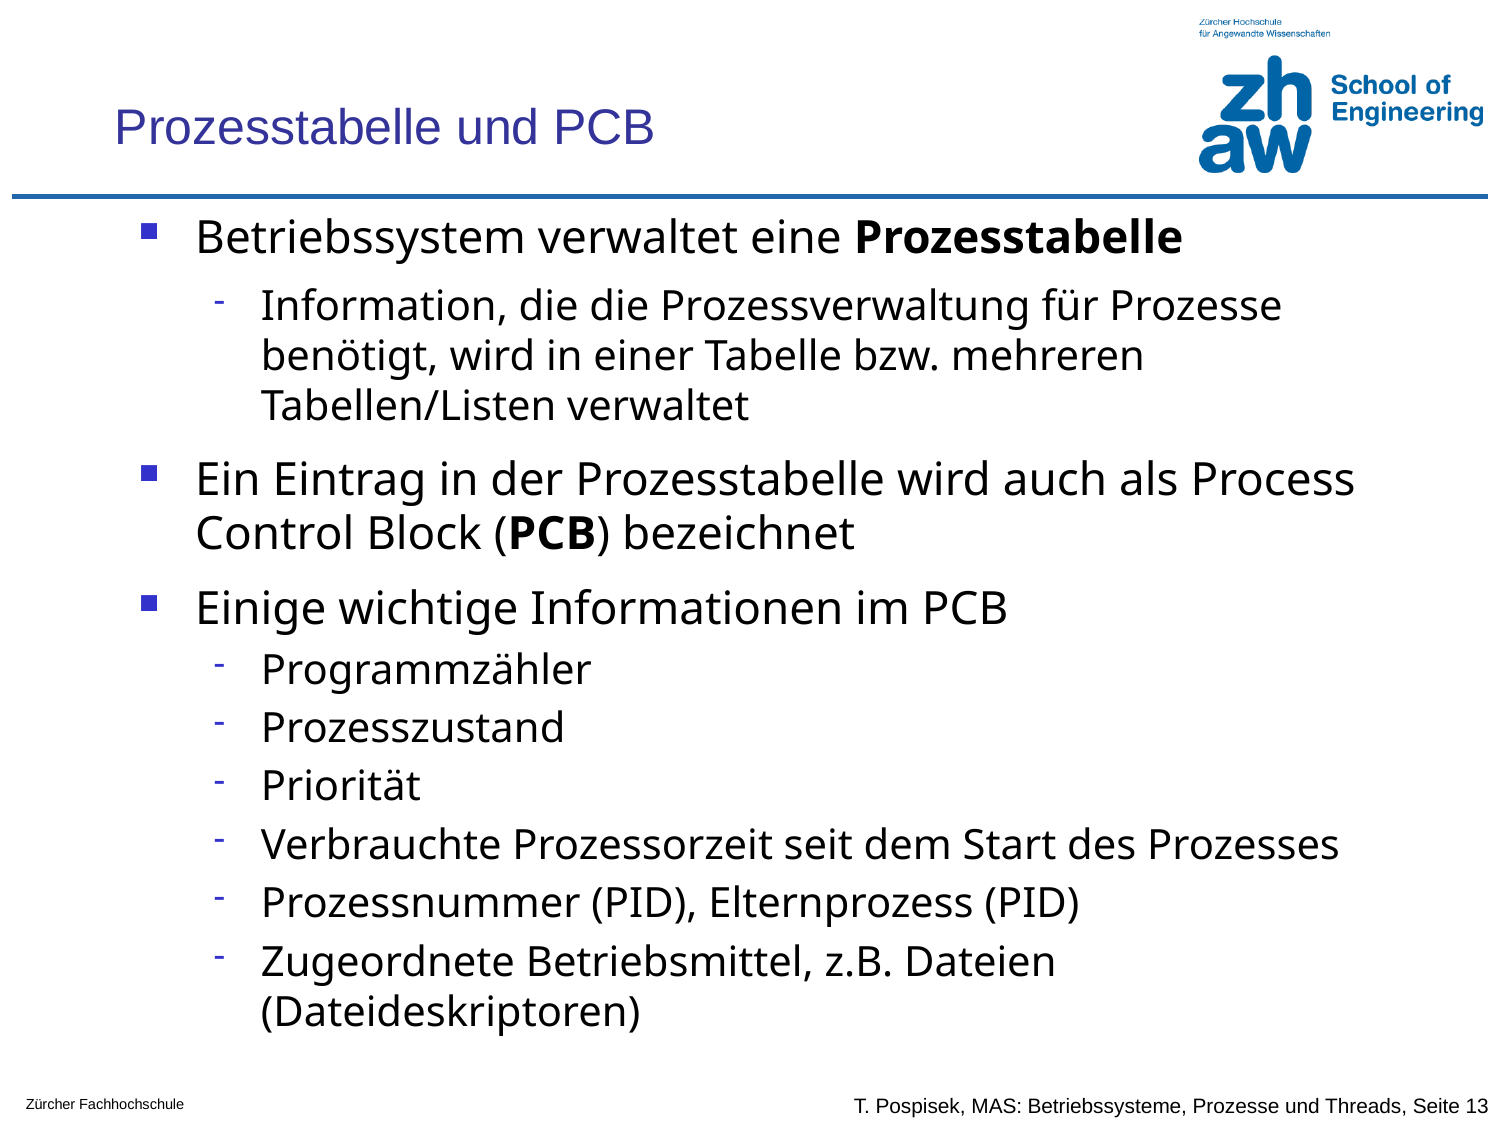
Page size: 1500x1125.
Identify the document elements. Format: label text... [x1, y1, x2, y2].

title Prozesstabelle und PCB [99, 50, 1379, 163]
picture [1199, 19, 1483, 173]
list Betriebssystem verwaltet eine Prozesstabelle Information, die die Prozessverwaltung für Prozesse benötigt, wird in einer Tabelle bzw. mehreren Tabellen/Listen verwaltet Ein Eintrag in der Prozesstabelle wird auch als Process Control Block (PCB) bezeichnet Einige wichtige Informationen im PCB Programmzähler Prozesszustand Priorität Verbrauchte Prozessorzeit seit dem Start des Prozesses Prozessnummer (PID), Elternprozess (PID) Zugeordnete Betriebsmittel, z.B. Dateien (Dateideskriptoren) [123, 200, 1410, 1000]
